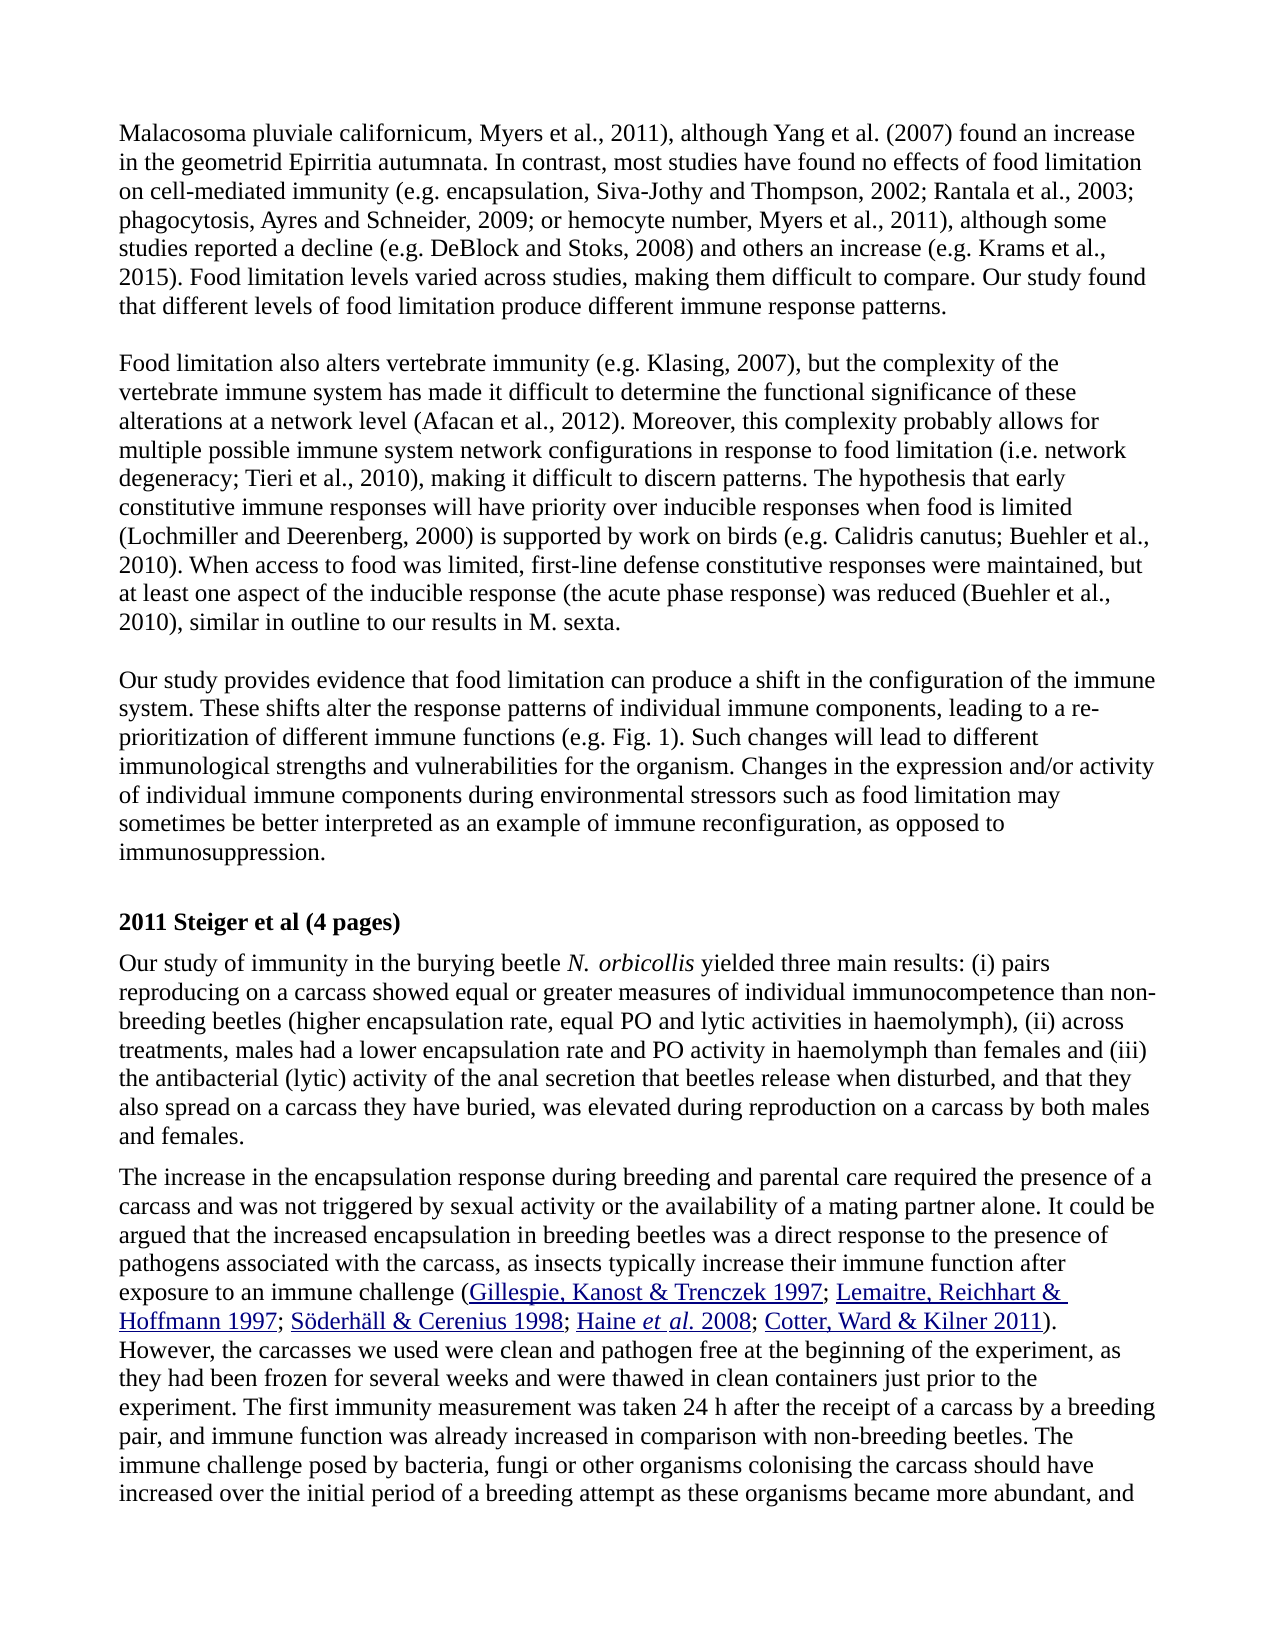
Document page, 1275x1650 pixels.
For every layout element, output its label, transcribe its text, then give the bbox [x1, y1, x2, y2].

text Our study of immunity in the burying beetle N. orbicollis yielded three main results: (i) pairs reproducing on a carcass showed equal or greater measures of individual immunocompetence than non-breeding beetles (higher encapsulation rate, equal PO and lytic activities in haemolymph), (ii) across treatments, males had a lower encapsulation rate and PO activity in haemolymph than females and (iii) the antibacterial (lytic) activity of the anal secretion that beetles release when disturbed, and that they also spread on a carcass they have buried, was elevated during reproduction on a carcass by both males and females. [118, 948, 1156, 1150]
text Our study provides evidence that food limitation can produce a shift in the configuration of the immune system. These shifts alter the response patterns of individual immune components, leading to a re-prioritization of different immune functions (e.g. Fig. 1). Such changes will lead to different immunological strengths and vulnerabilities for the organism. Changes in the expression and/or activity of individual immune components during environmental stressors such as food limitation may sometimes be better interpreted as an example of immune reconfiguration, as opposed to immunosuppression. [118, 665, 1156, 866]
text The increase in the encapsulation response during breeding and parental care required the presence of a carcass and was not triggered by sexual activity or the availability of a mating partner alone. It could be argued that the increased encapsulation in breeding beetles was a direct response to the presence of pathogens associated with the carcass, as insects typically increase their immune function after exposure to an immune challenge (Gillespie, Kanost & Trenczek 1997; Lemaitre, Reichhart & Hoffmann 1997; Söderhäll & Cerenius 1998; Haine et al. 2008; Cotter, Ward & Kilner 2011). However, the carcasses we used were clean and pathogen free at the beginning of the experiment, as they had been frozen for several weeks and were thawed in clean containers just prior to the experiment. The first immunity measurement was taken 24 h after the receipt of a carcass by a breeding pair, and immune function was already increased in comparison with non-breeding beetles. The immune challenge posed by bacteria, fungi or other organisms colonising the carcass should have increased over the initial period of a breeding attempt as these organisms became more abundant, and [118, 1162, 1156, 1507]
text Food limitation also alters vertebrate immunity (e.g. Klasing, 2007), but the complexity of the vertebrate immune system has made it difficult to determine the functional significance of these alterations at a network level (Afacan et al., 2012). Moreover, this complexity probably allows for multiple possible immune system network configurations in response to food limitation (i.e. network degeneracy; Tieri et al., 2010), making it difficult to discern patterns. The hypothesis that early constitutive immune responses will have priority over inducible responses when food is limited (Lochmiller and Deerenberg, 2000) is supported by work on birds (e.g. Calidris canutus; Buehler et al., 2010). When access to food was limited, first-line defense constitutive responses were maintained, but at least one aspect of the inducible response (the acute phase response) was reduced (Buehler et al., 2010), similar in outline to our results in M. sexta. [118, 348, 1156, 636]
text 2011 Steiger et al (4 pages) [118, 907, 1156, 936]
text Malacosoma pluviale californicum, Myers et al., 2011), although Yang et al. (2007) found an increase in the geometrid Epirritia autumnata. In contrast, most studies have found no effects of food limitation on cell-mediated immunity (e.g. encapsulation, Siva-Jothy and Thompson, 2002; Rantala et al., 2003; phagocytosis, Ayres and Schneider, 2009; or hemocyte number, Myers et al., 2011), although some studies reported a decline (e.g. DeBlock and Stoks, 2008) and others an increase (e.g. Krams et al., 2015). Food limitation levels varied across studies, making them difficult to compare. Our study found that different levels of food limitation produce different immune response patterns. [118, 118, 1156, 320]
